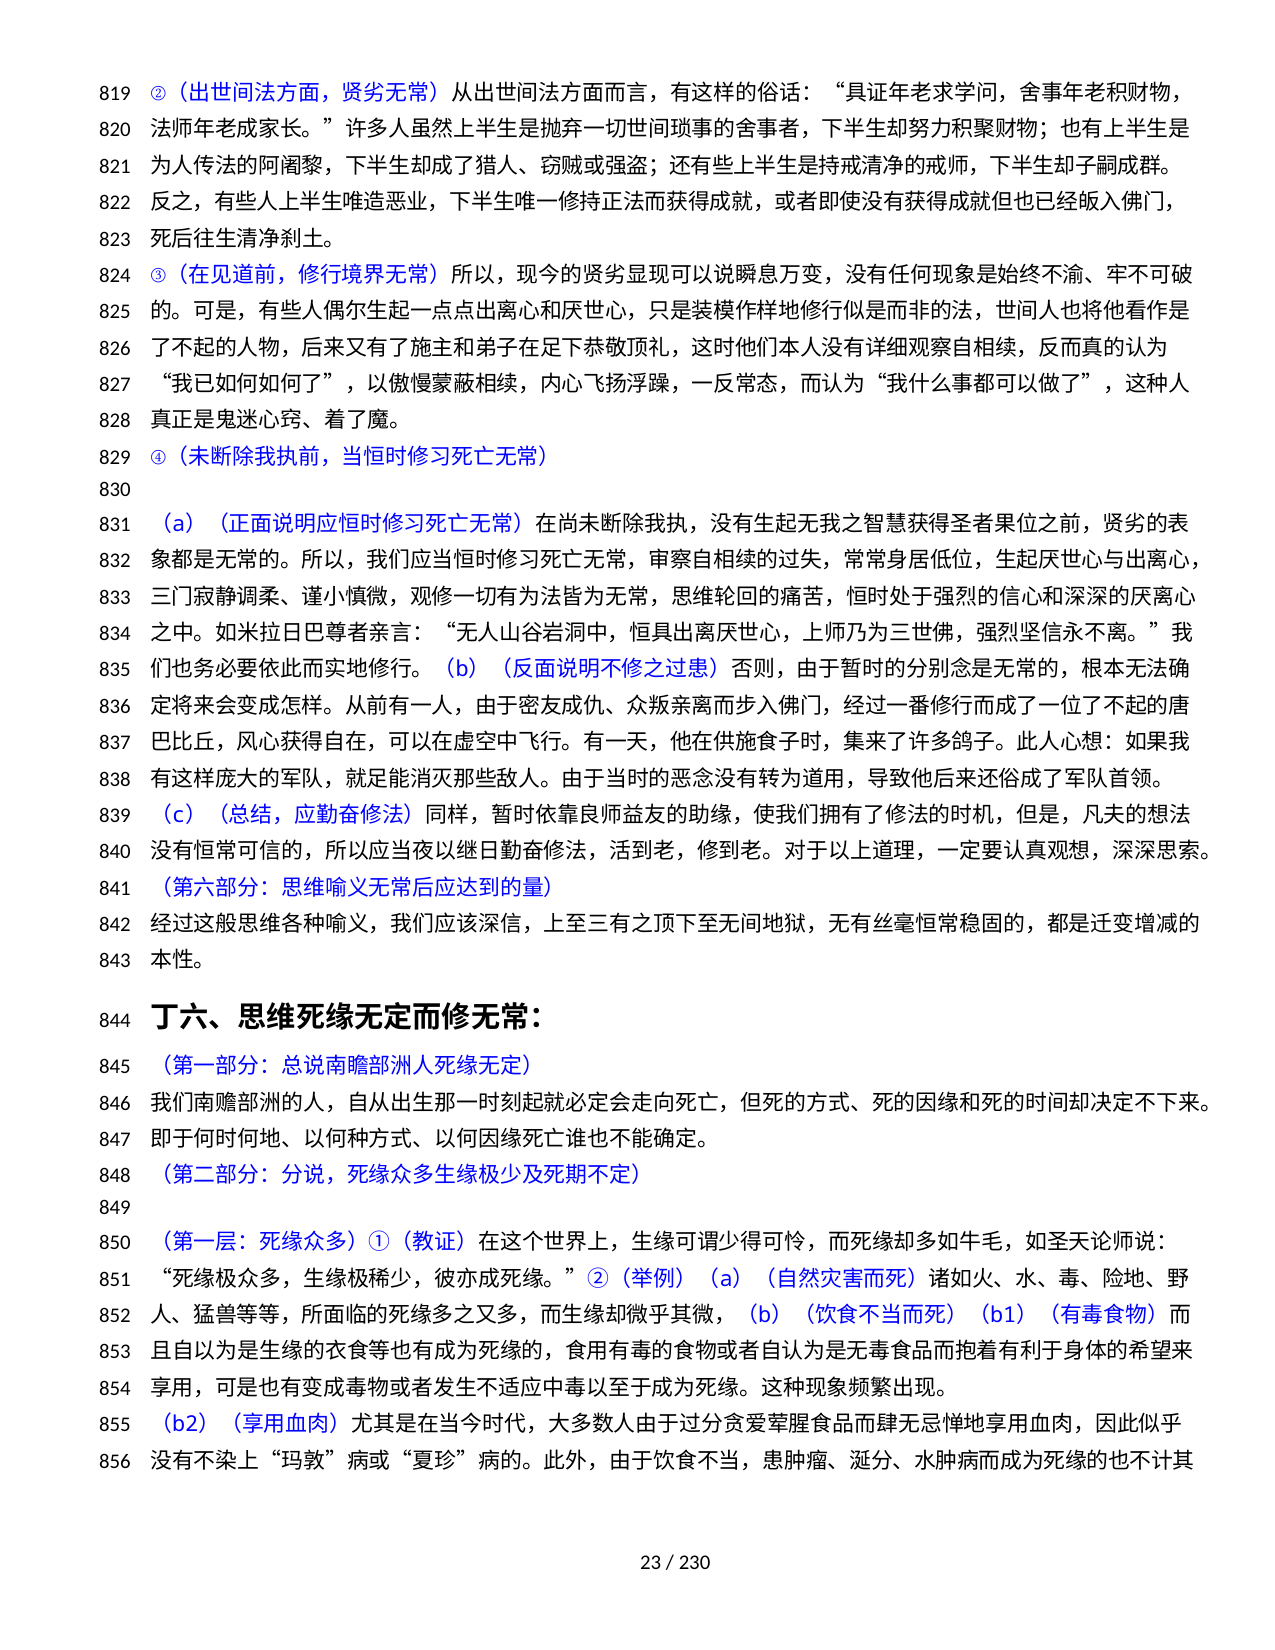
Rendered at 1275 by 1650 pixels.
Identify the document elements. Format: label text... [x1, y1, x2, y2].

text （a）（正面说明应恒时修习死亡无常）在尚未断除我执，没有生起无我之智慧获得圣者果位之前，贤劣的表象都是无常的。所以，我们应当恒时修习死亡无常，审察自相续的过失，常常身居低位，生起厌世心与出离心，三门寂静调柔、谨小慎微，观修一切有为法皆为无常，思维轮回的痛苦，恒时处于强烈的信心和深深的厌离心之中。如米拉日巴尊者亲言：“无人山谷岩洞中，恒具出离厌世心，上师乃为三世佛，强烈坚信永不离。”我们也务必要依此而实地修行。（b）（反面说明不修之过患）否则，由于暂时的分别念是无常的，根本无法确定将来会变成怎样。从前有一人，由于密友成仇、众叛亲离而步入佛门，经过一番修行而成了一位了不起的唐巴比丘，风心获得自在，可以在虚空中飞行。有一天，他在供施食子时，集来了许多鸽子。此人心想：如果我有这样庞大的军队，就足能消灭那些敌人。由于当时的恶念没有转为道用，导致他后来还俗成了军队首领。 [150, 506, 1200, 792]
text （第一部分：总说南瞻部洲人死缘无定） [150, 1048, 1200, 1080]
text （b2）（享用血肉）尤其是在当今时代，大多数人由于过分贪爱荤腥食品而肆无忌惮地享用血肉，因此似乎没有不染上“玛敦”病或“夏珍”病的。此外，由于饮食不当，患肿瘤、涎分、水肿病而成为死缘的也不计其 [150, 1406, 1200, 1474]
text ④（未断除我执前，当恒时修习死亡无常） [150, 439, 1200, 471]
text 我们南赡部洲的人，自从出生那一时刻起就必定会走向死亡，但死的方式、死的因缘和死的时间却决定不下来。即于何时何地、以何种方式、以何因缘死亡谁也不能确定。 [150, 1084, 1200, 1152]
text （第六部分：思维喻义无常后应达到的量） [150, 870, 1200, 901]
text （第一层：死缘众多）①（教证）在这个世界上，生缘可谓少得可怜，而死缘却多如牛毛，如圣天论师说：“死缘极众多，生缘极稀少，彼亦成死缘。”②（举例）（a）（自然灾害而死）诸如火、水、毒、险地、野人、猛兽等等，所面临的死缘多之又多，而生缘却微乎其微，（b）（饮食不当而死）（b1）（有毒食物）而且自以为是生缘的衣食等也有成为死缘的，食用有毒的食物或者自认为是无毒食品而抱着有利于身体的希望来享用，可是也有变成毒物或者发生不适应中毒以至于成为死缘。这种现象频繁出现。 [150, 1224, 1200, 1401]
subtitle 丁六、思维死缘无定而修无常： [150, 993, 1200, 1036]
text ②（出世间法方面，贤劣无常）从出世间法方面而言，有这样的俗话：“具证年老求学问，舍事年老积财物，法师年老成家长。”许多人虽然上半生是抛弃一切世间琐事的舍事者，下半生却努力积聚财物；也有上半生是为人传法的阿阇黎，下半生却成了猎人、窃贼或强盗；还有些上半生是持戒清净的戒师，下半生却子嗣成群。反之，有些人上半生唯造恶业，下半生唯一修持正法而获得成就，或者即使没有获得成就但也已经皈入佛门，死后往生清净刹土。 [150, 75, 1200, 252]
text ③（在见道前，修行境界无常）所以，现今的贤劣显现可以说瞬息万变，没有任何现象是始终不渝、牢不可破的。可是，有些人偶尔生起一点点出离心和厌世心，只是装模作样地修行似是而非的法，世间人也将他看作是了不起的人物，后来又有了施主和弟子在足下恭敬顶礼，这时他们本人没有详细观察自相续，反而真的认为“我已如何如何了”，以傲慢蒙蔽相续，内心飞扬浮躁，一反常态，而认为“我什么事都可以做了”，这种人真正是鬼迷心窍、着了魔。 [150, 257, 1200, 434]
text （第二部分：分说，死缘众多生缘极少及死期不定） [150, 1157, 1200, 1189]
text （c）（总结，应勤奋修法）同样，暂时依靠良师益友的助缘，使我们拥有了修法的时机，但是，凡夫的想法没有恒常可信的，所以应当夜以继日勤奋修法，活到老，修到老。对于以上道理，一定要认真观想，深深思索。 [150, 797, 1200, 865]
text 经过这般思维各种喻义，我们应该深信，上至三有之顶下至无间地狱，无有丝毫恒常稳固的，都是迁变增减的本性。 [150, 906, 1200, 974]
